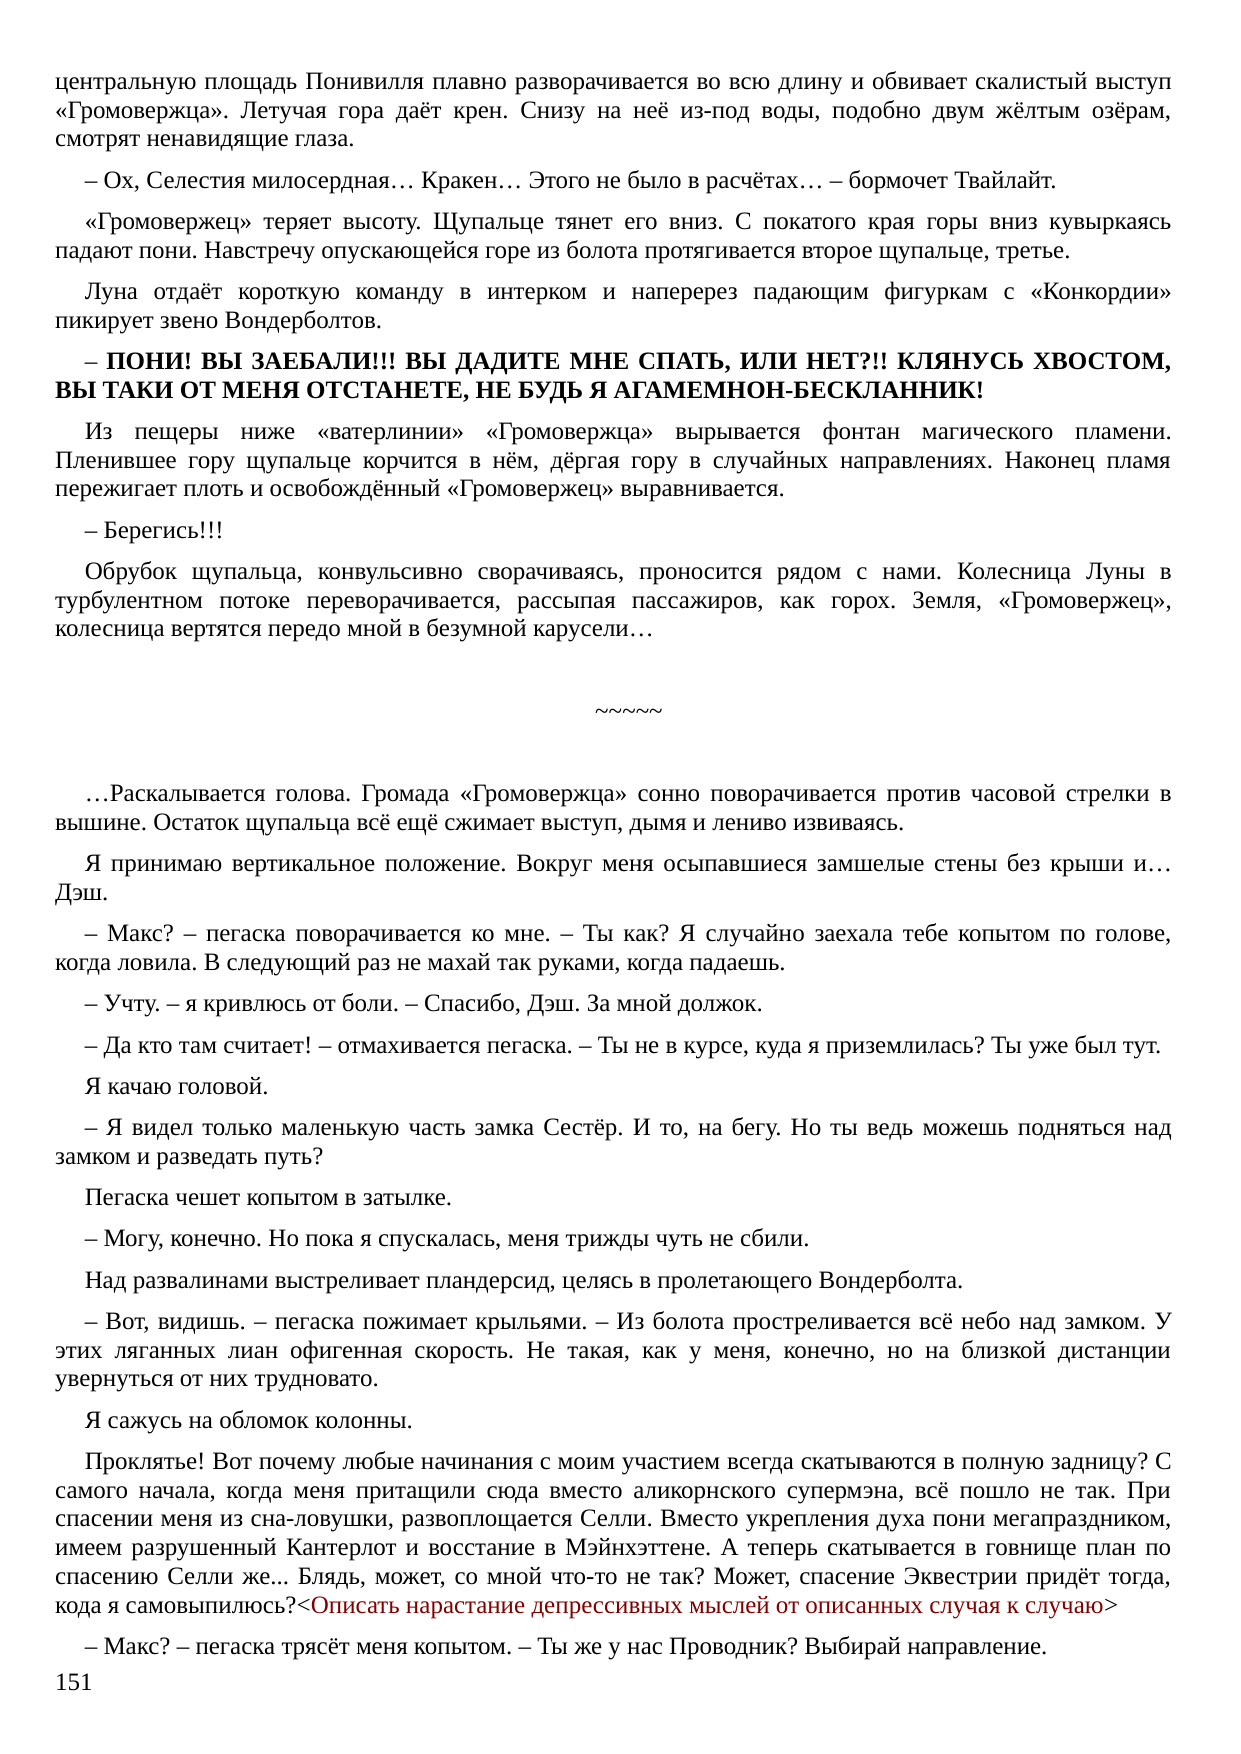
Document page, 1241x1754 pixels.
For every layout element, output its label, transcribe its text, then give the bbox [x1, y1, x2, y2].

text – Макс? – пегаска трясёт меня копытом. – Ты же у нас Проводник? Выбирай направление. [55, 1631, 1173, 1660]
text Я качаю головой. [55, 1071, 1173, 1100]
text Луна отдаёт короткую команду в интерком и наперерез падающим фигуркам с «Конкордии» пикирует звено Вондерболтов. [55, 276, 1173, 333]
text – Могу, конечно. Но пока я спускалась, меня трижды чуть не сбили. [55, 1223, 1173, 1252]
text Из пещеры ниже «ватерлинии» «Громовержца» вырывается фонтан магического пламени. Пленившее гору щупальце корчится в нём, дёргая гору в случайных направлениях. Наконец пламя пережигает плоть и освобождённый «Громовержец» выравнивается. [55, 416, 1173, 502]
text …Раскалывается голова. Громада «Громовержца» сонно поворачивается против часовой стрелки в вышине. Остаток щупальца всё ещё сжимает выступ, дымя и лениво извиваясь. [55, 778, 1173, 836]
text Я сажусь на обломок колонны. [55, 1405, 1173, 1433]
text Я принимаю вертикальное положение. Вокруг меня осыпавшиеся замшелые стены без крыши и… Дэш. [55, 848, 1173, 906]
text Обрубок щупальца, конвульсивно сворачиваясь, проносится рядом с нами. Колесница Луны в турбулентном потоке переворачивается, рассыпая пассажиров, как горох. Земля, «Громовержец», колесница вертятся передо мной в безумной карусели… [55, 556, 1173, 642]
text – ПОНИ! ВЫ ЗАЕБАЛИ!!! ВЫ ДАДИТЕ МНЕ СПАТЬ, ИЛИ НЕТ?!! КЛЯНУСЬ ХВОСТОМ, ВЫ ТАКИ ОТ МЕНЯ ОТСТАНЕТЕ, НЕ БУДЬ Я АГАМЕМНОН-БЕСКЛАННИК! [55, 346, 1173, 403]
text – Берегись!!! [55, 515, 1173, 543]
text – Ох, Селестия милосердная… Кракен… Этого не было в расчётах… – бормочет Твайлайт. [55, 165, 1173, 193]
text – Да кто там считает! – отмахивается пегаска. – Ты не в курсе, куда я приземлилась? Ты уже был тут. [55, 1030, 1173, 1058]
text – Вот, видишь. – пегаска пожимает крыльями. – Из болота простреливается всё небо над замком. У этих ляганных лиан офигенная скорость. Не такая, как у меня, конечно, но на близкой дистанции увернуться от них трудновато. [55, 1306, 1173, 1392]
text Проклятье! Вот почему любые начинания с моим участием всегда скатываются в полную задницу? С самого начала, когда меня притащили сюда вместо аликорнского супермэна, всё пошло не так. При спасении меня из сна-ловушки, развоплощается Селли. Вместо укрепления духа пони мегапраздником, имеем разрушенный Кантерлот и восстание в Мэйнхэттене. А теперь скатывается в говнище план по спасению Селли же... Блядь, может, со мной что-то не так? Может, спасение Эквестрии придёт тогда, кода я самовыпилюсь?<Описать нарастание депрессивных мыслей от описанных случая к случаю> [55, 1446, 1173, 1618]
text – Я видел только маленькую часть замка Сестёр. И то, на бегу. Но ты ведь можешь подняться над замком и разведать путь? [55, 1112, 1173, 1170]
text – Учту. – я кривлюсь от боли. – Спасибо, Дэш. За мной должок. [55, 988, 1173, 1017]
text – Макс? – пегаска поворачивается ко мне. – Ты как? Я случайно заехала тебе копытом по голове, когда ловила. В следующий раз не махай так руками, когда падаешь. [55, 918, 1173, 976]
text «Громовержец» теряет высоту. Щупальце тянет его вниз. С покатого края горы вниз кувыркаясь падают пони. Навстречу опускающейся горе из болота протягивается второе щупальце, третье. [55, 206, 1173, 263]
text Пегаска чешет копытом в затылке. [55, 1182, 1173, 1211]
text Над развалинами выстреливает пландерсид, целясь в пролетающего Вондерболта. [55, 1265, 1173, 1293]
text центральную площадь Понивилля плавно разворачивается во всю длину и обвивает скалистый выступ «Громовержца». Летучая гора даёт крен. Снизу на неё из-под воды, подобно двум жёлтым озёрам, смотрят ненавидящие глаза. [55, 66, 1173, 152]
text ~~~~~ [55, 696, 1173, 725]
